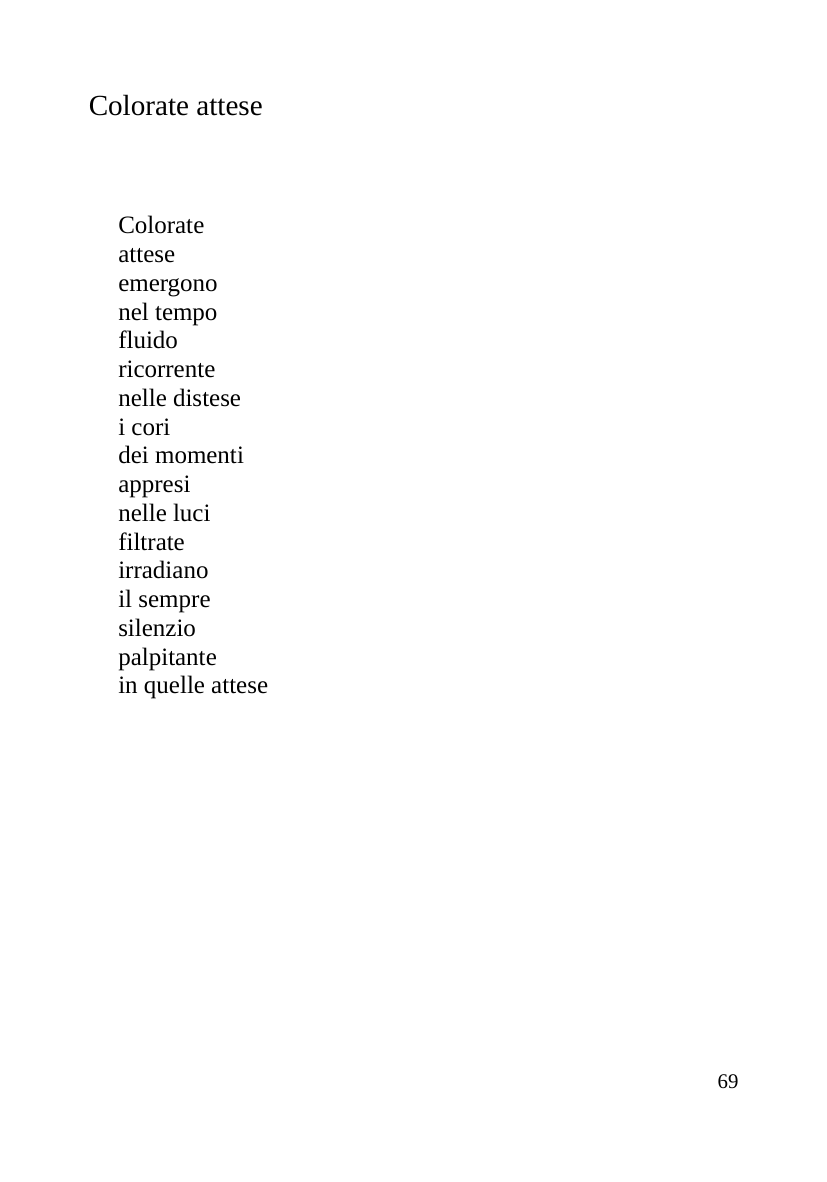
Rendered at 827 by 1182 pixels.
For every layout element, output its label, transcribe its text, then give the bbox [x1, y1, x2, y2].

text palpitante [88, 642, 738, 671]
text nelle luci [88, 498, 738, 527]
text ricorrente [88, 354, 738, 383]
text appresi [88, 469, 738, 498]
text attese [88, 239, 738, 268]
text Colorate [88, 211, 738, 239]
text in quelle attese [88, 671, 738, 699]
text nel tempo [88, 297, 738, 326]
text i cori [88, 412, 738, 441]
text fluido [88, 326, 738, 354]
text dei momenti [88, 441, 738, 469]
text Colorate attese [88, 88, 738, 122]
text il sempre [88, 584, 738, 613]
text emergono [88, 268, 738, 297]
text filtrate [88, 527, 738, 556]
text nelle distese [88, 383, 738, 412]
text silenzio [88, 613, 738, 642]
text irradiano [88, 556, 738, 584]
